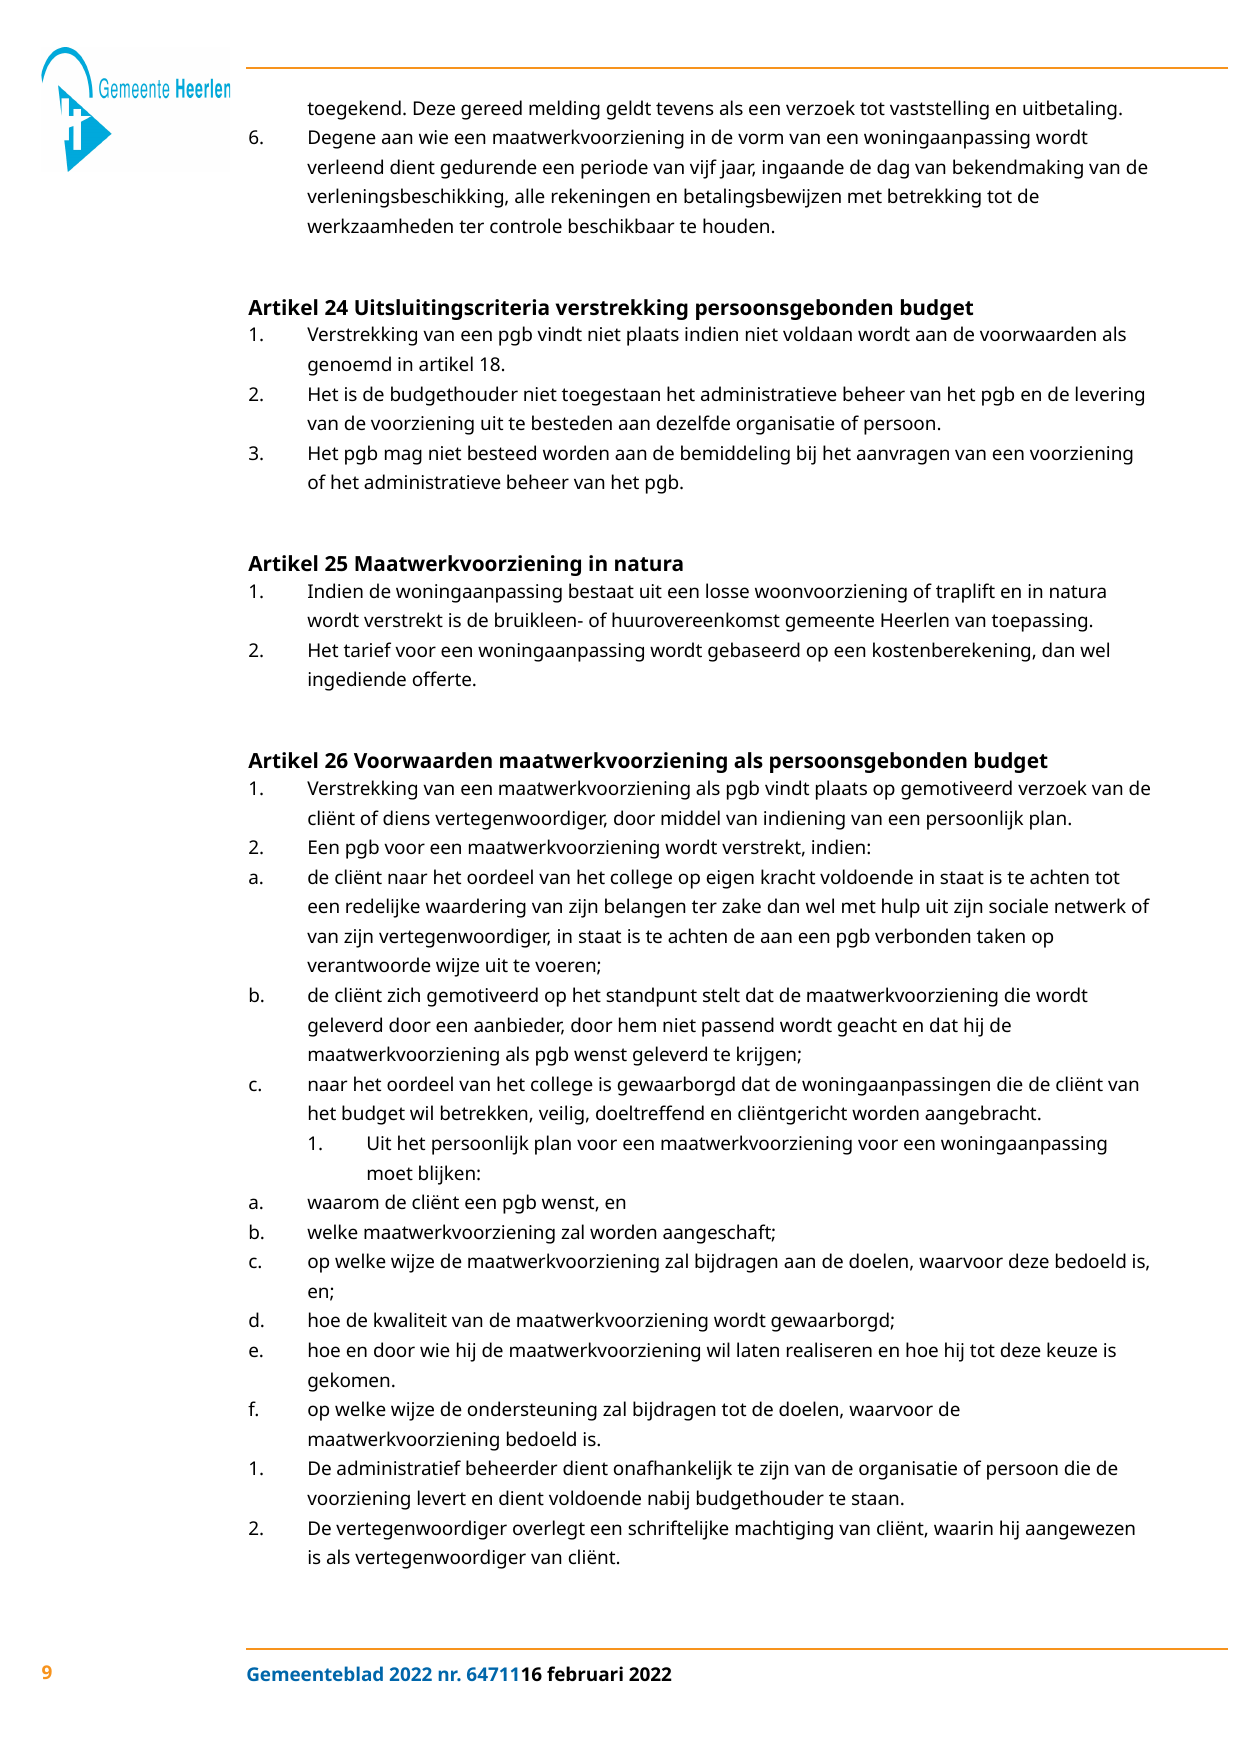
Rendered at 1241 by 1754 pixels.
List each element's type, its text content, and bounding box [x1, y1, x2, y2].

list de cliënt naar het oordeel van het college op eigen kracht voldoende in staat is te achten tot een redelijke waardering van zijn belangen ter zake dan wel met hulp uit zijn sociale netwerk of van zijn vertegenwoordiger, in staat is te achten de aan een pgb verbonden taken op verantwoorde wijze uit te voeren; [248, 864, 1152, 978]
list op welke wijze de ondersteuning zal bijdragen tot de doelen, waarvoor de maatwerkvoorziening bedoeld is. [248, 1396, 1152, 1452]
text Artikel 25 Maatwerkvoorziening in natura [248, 549, 1152, 578]
picture [41, 47, 231, 172]
list Verstrekking van een pgb vindt niet plaats indien niet voldaan wordt aan de voorwaarden als genoemd in artikel 18. [248, 322, 1152, 377]
list Verstrekking van een maatwerkvoorziening als pgb vindt plaats op gemotiveerd verzoek van de cliënt of diens vertegenwoordiger, door middel van indiening van een persoonlijk plan. [248, 775, 1152, 830]
picture [41, 47, 59, 70]
text Artikel 24 Uitsluitingscriteria verstrekking persoonsgebonden budget [248, 293, 1152, 322]
list De vertegenwoordiger overlegt een schriftelijke machtiging van cliënt, waarin hij aangewezen is als vertegenwoordiger van cliënt. [248, 1515, 1152, 1570]
list Het pgb mag niet besteed worden aan de bemiddeling bij het aanvragen van een voorziening of het administratieve beheer van het pgb. [248, 440, 1152, 495]
list hoe en door wie hij de maatwerkvoorziening wil laten realiseren en hoe hij tot deze keuze is gekomen. [248, 1337, 1152, 1392]
list Het is de budgethouder niet toegestaan het administratieve beheer van het pgb en de levering van de voorziening uit te besteden aan dezelfde organisatie of persoon. [248, 381, 1152, 436]
list op welke wijze de maatwerkvoorziening zal bijdragen aan de doelen, waarvoor deze bedoeld is, en; [248, 1248, 1152, 1304]
text Artikel 26 Voorwaarden maatwerkvoorziening als persoonsgebonden budget [248, 747, 1152, 775]
list waarom de cliënt een pgb wenst, en [248, 1189, 1152, 1215]
list De administratief beheerder dient onafhankelijk te zijn van de organisatie of persoon die de voorziening levert en dient voldoende nabij budgethouder te staan. [248, 1456, 1152, 1511]
list naar het oordeel van het college is gewaarborgd dat de woningaanpassingen die de cliënt van het budget wil betrekken, veilig, doeltreffend en cliëntgericht worden aangebracht. [248, 1071, 1152, 1126]
list toegekend. Deze gereed melding geldt tevens als een verzoek tot vaststelling en uitbetaling. [248, 95, 1152, 121]
list Een pgb voor een maatwerkvoorziening wordt verstrekt, indien: [248, 834, 1152, 860]
list welke maatwerkvoorziening zal worden aangeschaft; [248, 1219, 1152, 1244]
list Uit het persoonlijk plan voor een maatwerkvoorziening voor een woningaanpassing moet blijken: [307, 1130, 1152, 1185]
list hoe de kwaliteit van de maatwerkvoorziening wordt gewaarborgd; [248, 1308, 1152, 1333]
list Het tarief voor een woningaanpassing wordt gebaseerd op een kostenberekening, dan wel ingediende offerte. [248, 637, 1152, 692]
list Indien de woningaanpassing bestaat uit een losse woonvoorziening of traplift en in natura wordt verstrekt is de bruikleen- of huurovereenkomst gemeente Heerlen van toepassing. [248, 578, 1152, 633]
list de cliënt zich gemotiveerd op het standpunt stelt dat de maatwerkvoorziening die wordt geleverd door een aanbieder, door hem niet passend wordt geacht en dat hij de maatwerkvoorziening als pgb wenst geleverd te krijgen; [248, 982, 1152, 1067]
list Degene aan wie een maatwerkvoorziening in de vorm van een woningaanpassing wordt verleend dient gedurende een periode van vijf jaar, ingaande de dag van bekendmaking van de verleningsbeschikking, alle rekeningen en betalingsbewijzen met betrekking tot de werkzaamheden ter controle beschikbaar te houden. [248, 124, 1152, 239]
